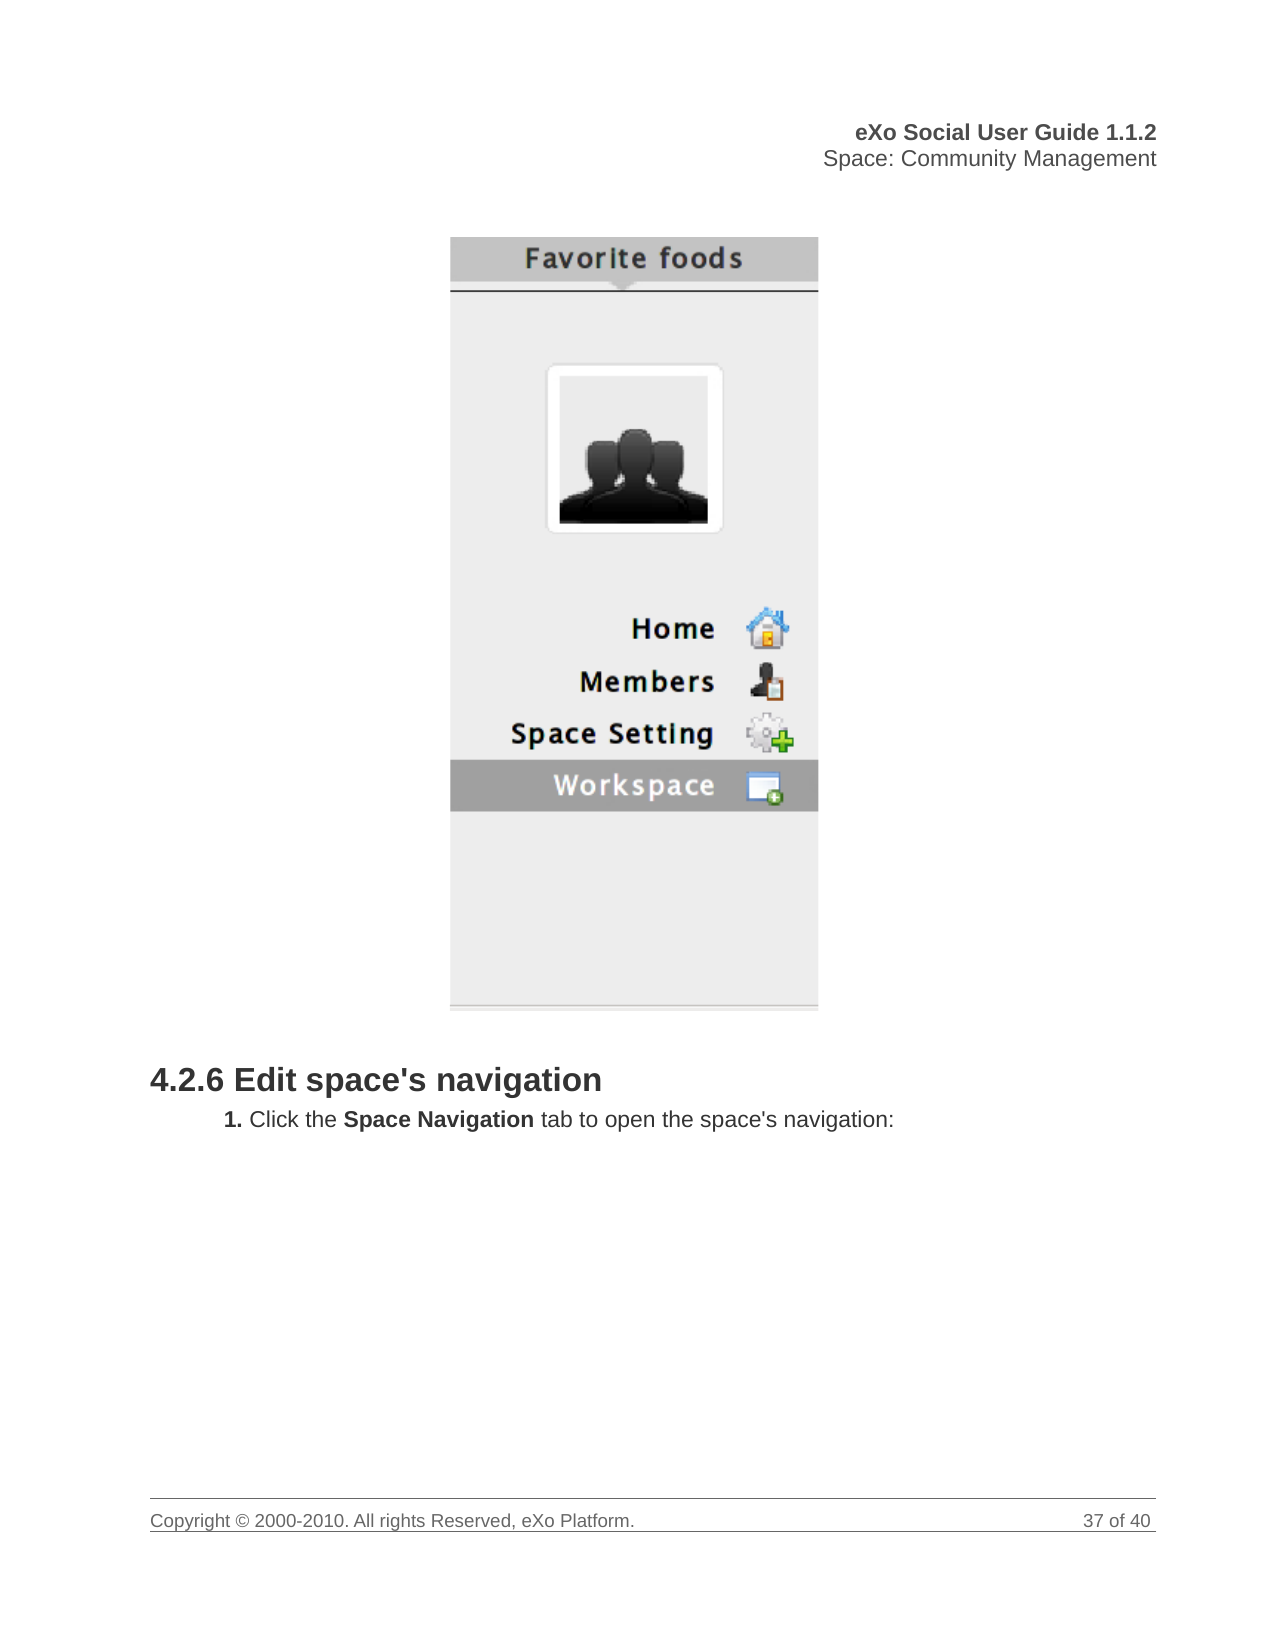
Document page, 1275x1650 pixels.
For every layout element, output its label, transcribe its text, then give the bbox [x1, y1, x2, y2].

text 1. Click the Space Navigation tab to open the space's navigation: [150, 1106, 1156, 1132]
subtitle Edit space's navigation [150, 1060, 1156, 1098]
picture [449, 237, 819, 1011]
